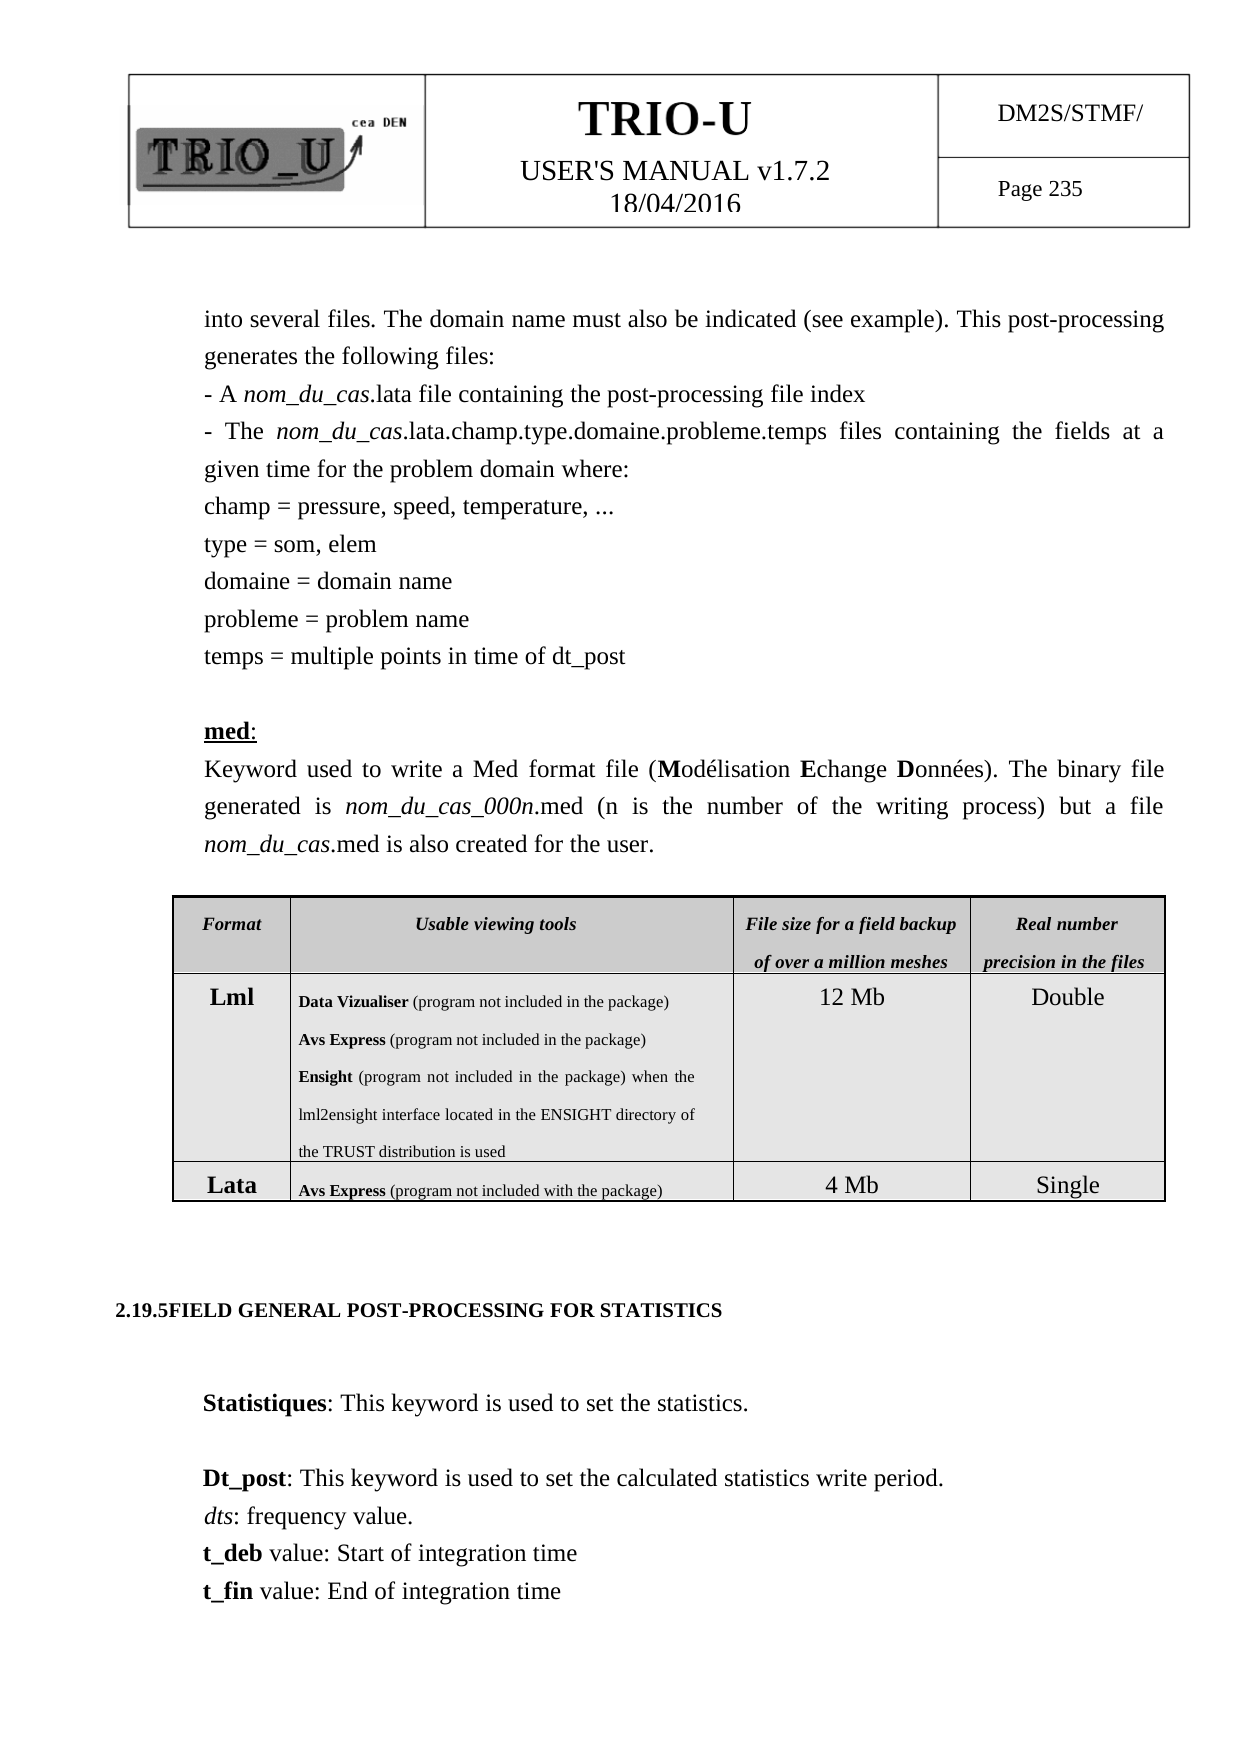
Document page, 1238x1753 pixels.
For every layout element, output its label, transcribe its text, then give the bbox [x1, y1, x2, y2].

table_cell 4 Mb [734, 1162, 970, 1199]
text t_deb value: Start of integration time [203, 1530, 1165, 1567]
table_cell 12 Mb [734, 974, 970, 1161]
table_cell Avs Express (program not included with the package) [291, 1162, 733, 1199]
text Dt_post: This keyword is used to set the calculated statistics write period. [203, 1455, 1165, 1492]
table_cell Lata [174, 1162, 290, 1199]
table_header File size for a field backup of over a million meshes [734, 898, 970, 972]
table_cell Single [971, 1162, 1164, 1199]
table_header Usable viewing tools [291, 898, 733, 972]
text probleme = problem name [204, 595, 1165, 633]
table_header Format [174, 898, 290, 972]
text dts: frequency value. [204, 1492, 1165, 1530]
text domaine = domain name [204, 558, 1165, 595]
table_cell Lml [174, 974, 290, 1161]
text t_fin value: End of integration time [203, 1567, 1165, 1605]
text - The nom_du_cas.lata.champ.type.domaine.probleme.temps files containing the fields at a given time for the problem domain where: [204, 408, 1165, 483]
table_cell Data Vizualiser (program not included in the package) Avs Express (program not included in the package) Ensight (program not included in the package) when the lml2ensight interface located in the ENSIGHT directory of the TRUST distribution is used [291, 974, 733, 1161]
table_cell Double [971, 974, 1164, 1161]
table_header Real number precision in the files [971, 898, 1164, 972]
text type = som, elem [204, 520, 1165, 558]
text med: [204, 708, 1165, 745]
text Keyword used to write a Med format file (Modélisation Echange Données). The binary file generated is nom_du_cas_000n.med (n is the number of the writing process) but a file nom_du_cas.med is also created for the user. [204, 745, 1165, 858]
text into several files. The domain name must also be indicated (see example). This post-processing generates the following files: [204, 295, 1165, 370]
text Statistiques: This keyword is used to set the statistics. [203, 1380, 1165, 1417]
text temps = multiple points in time of dt_post [204, 633, 1165, 670]
text champ = pressure, speed, temperature, ... [204, 483, 1165, 520]
subtitle FIELD GENERAL POST-PROCESSING FOR STATISTICS [115, 1297, 1164, 1321]
text - A nom_du_cas.lata file containing the post-processing file index [204, 370, 1165, 408]
